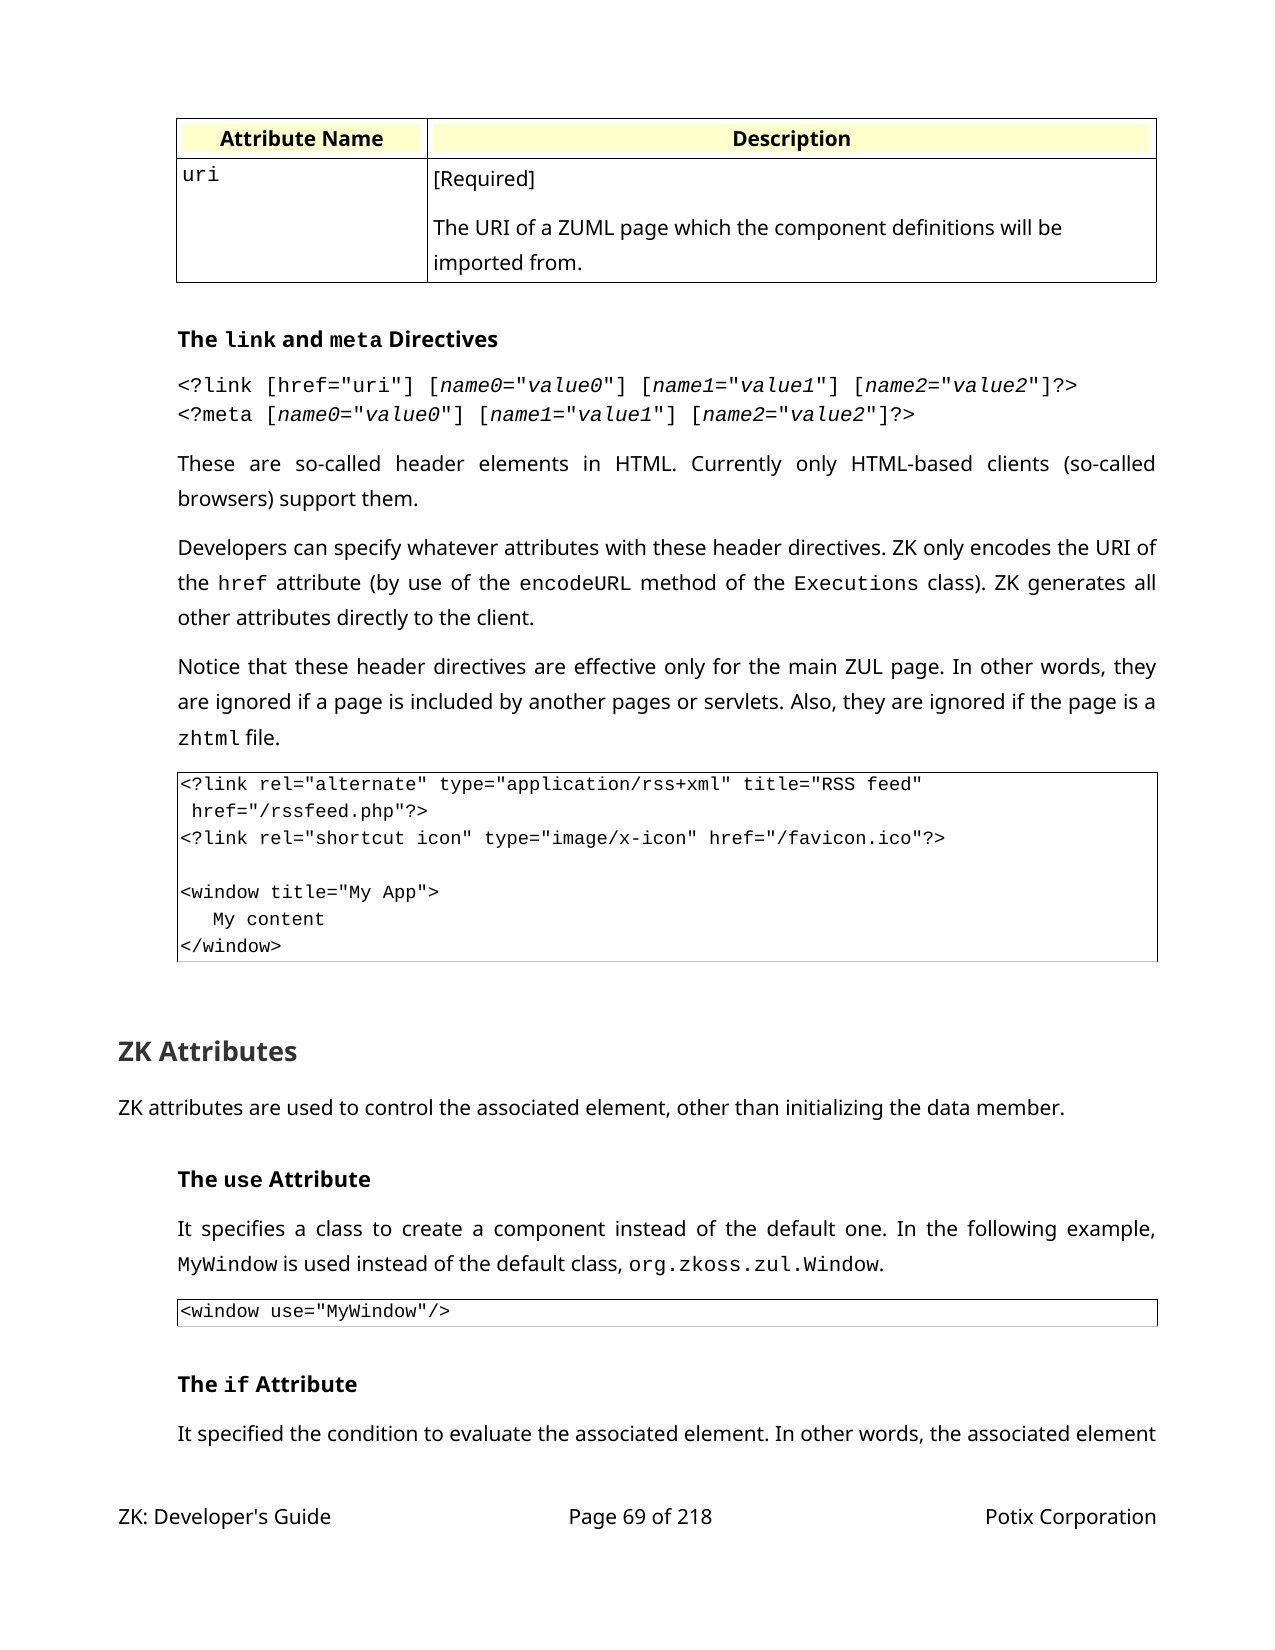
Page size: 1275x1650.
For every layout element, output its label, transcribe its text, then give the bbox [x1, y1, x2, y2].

text <?link [href="uri"] [name0="value0"] [name1="value1"] [name2="value2"]?> <?meta [name0="value0"] [name1="value1"] [name2="value2"]?> [177, 375, 1157, 428]
text <window title="My App"> [178, 880, 1157, 904]
subtitle The if Attribute [177, 1368, 1157, 1399]
table_cell uri [177, 159, 427, 282]
table_cell [Required] The URI of a ZUML page which the component definitions will be imported from. [428, 159, 1156, 282]
text Notice that these header directives are effective only for the main ZUL page. In other words, they are ignored if a page is included by another pages or servlets. Also, they are ignored if the page is a zhtml file. [177, 652, 1157, 751]
subtitle The use Attribute [177, 1164, 1157, 1194]
subtitle The link and meta Directives [177, 324, 1157, 354]
text <window use="MyWindow"/> [178, 1300, 1157, 1326]
text </window> [178, 934, 1157, 961]
text These are so-called header elements in HTML. Currently only HTML-based clients (so-called browsers) support them. [177, 449, 1157, 512]
text Developers can specify whatever attributes with these header directives. ZK only encodes the URI of the href attribute (by use of the encodeURL method of the Executions class). ZK generates all other attributes directly to the client. [177, 533, 1157, 632]
text It specified the condition to evaluate the associated element. In other words, the associated element [177, 1419, 1157, 1447]
text <?link rel="alternate" type="application/rss+xml" title="RSS feed" [178, 773, 1157, 796]
table_header Description [428, 119, 1156, 158]
subtitle ZK Attributes [118, 1032, 1157, 1069]
text My content [178, 907, 1157, 931]
text href="/rssfeed.php"?> <?link rel="shortcut icon" type="image/x-icon" href="/favicon.ico"?> [178, 799, 1157, 850]
text It specifies a class to create a component instead of the default one. In the following example, MyWindow is used instead of the default class, org.zkoss.zul.Window. [177, 1214, 1157, 1278]
text ZK attributes are used to control the associated element, other than initializing the data member. [118, 1093, 1157, 1121]
table_header Attribute Name [177, 119, 427, 158]
